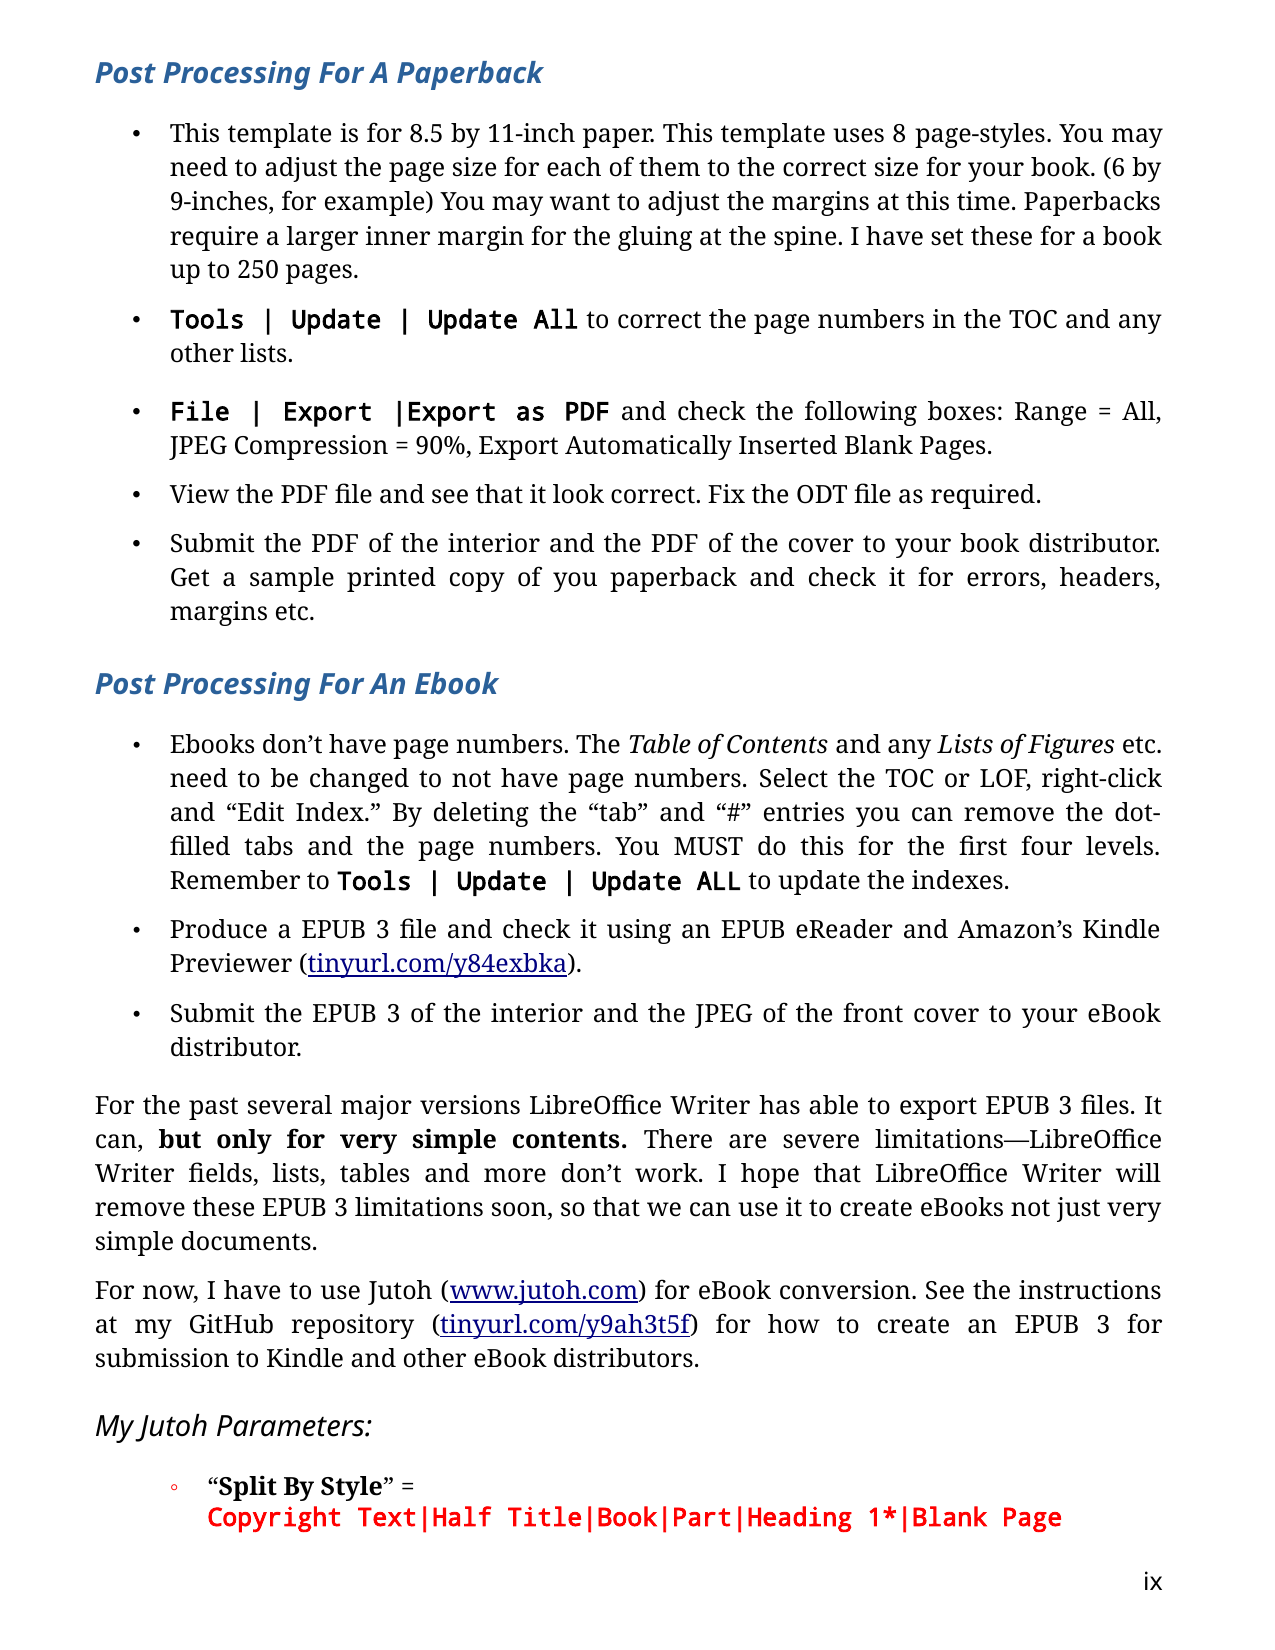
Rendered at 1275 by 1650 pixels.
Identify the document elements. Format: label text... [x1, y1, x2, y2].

list Submit the PDF of the interior and the PDF of the cover to your book distributor. Get a sample printed copy of you paperback and check it for errors, headers, margins etc. [132, 526, 1162, 628]
list Produce a EPUB 3 file and check it using an EPUB eReader and Amazon’s Kindle Previewer (tinyurl.com/y84exbka). [132, 912, 1162, 980]
subtitle Post Processing For a Paperback [94, 52, 1162, 92]
text For now, I have to use Jutoh (www.jutoh.com) for eBook conversion. See the instructions at my GitHub repository (tinyurl.com/y9ah3t5f) for how to create an EPUB 3 for submission to Kindle and other eBook distributors. [94, 1273, 1162, 1375]
subtitle Post Processing For An Ebook [94, 663, 1162, 703]
list This template is for 8.5 by 11-inch paper. This template uses 8 page-styles. You may need to adjust the page size for each of them to the correct size for your book. (6 by 9-inches, for example) You may want to adjust the margins at this time. Paperbacks require a larger inner margin for the gluing at the spine. I have set these for a book up to 250 pages. [132, 116, 1162, 286]
text For the past several major versions LibreOffice Writer has able to export EPUB 3 files. It can, but only for very simple contents. There are severe limitations—LibreOffice Writer fields, lists, tables and more don’t work. I hope that LibreOffice Writer will remove these EPUB 3 limitations soon, so that we can use it to create eBooks not just very simple documents. [94, 1087, 1162, 1258]
list Tools | Update | Update All to correct the page numbers in the TOC and any other lists. [132, 301, 1162, 369]
list File | Export |Export as PDF and check the following boxes: Range = All, JPEG Compression = 90%, Export Automatically Inserted Blank Pages. [132, 393, 1162, 461]
list Submit the EPUB 3 of the interior and the JPEG of the front cover to your eBook distributor. [132, 995, 1162, 1063]
list Ebooks don’t have page numbers. The Table of Contents and any Lists of Figures etc. need to be changed to not have page numbers. Select the TOC or LOF, right-click and “Edit Index.” By deleting the “tab” and “#” entries you can remove the dot-filled tabs and the page numbers. You MUST do this for the first four levels. Remember to Tools | Update | Update ALL to update the indexes. [132, 727, 1162, 897]
subtitle My Jutoh Parameters: [94, 1405, 1162, 1444]
list View the PDF file and see that it look correct. Fix the ODT file as required. [132, 476, 1162, 511]
list “Split By Style” = Copyright Text|Half Title|Book|Part|Heading 1*|Blank Page [169, 1468, 1162, 1532]
